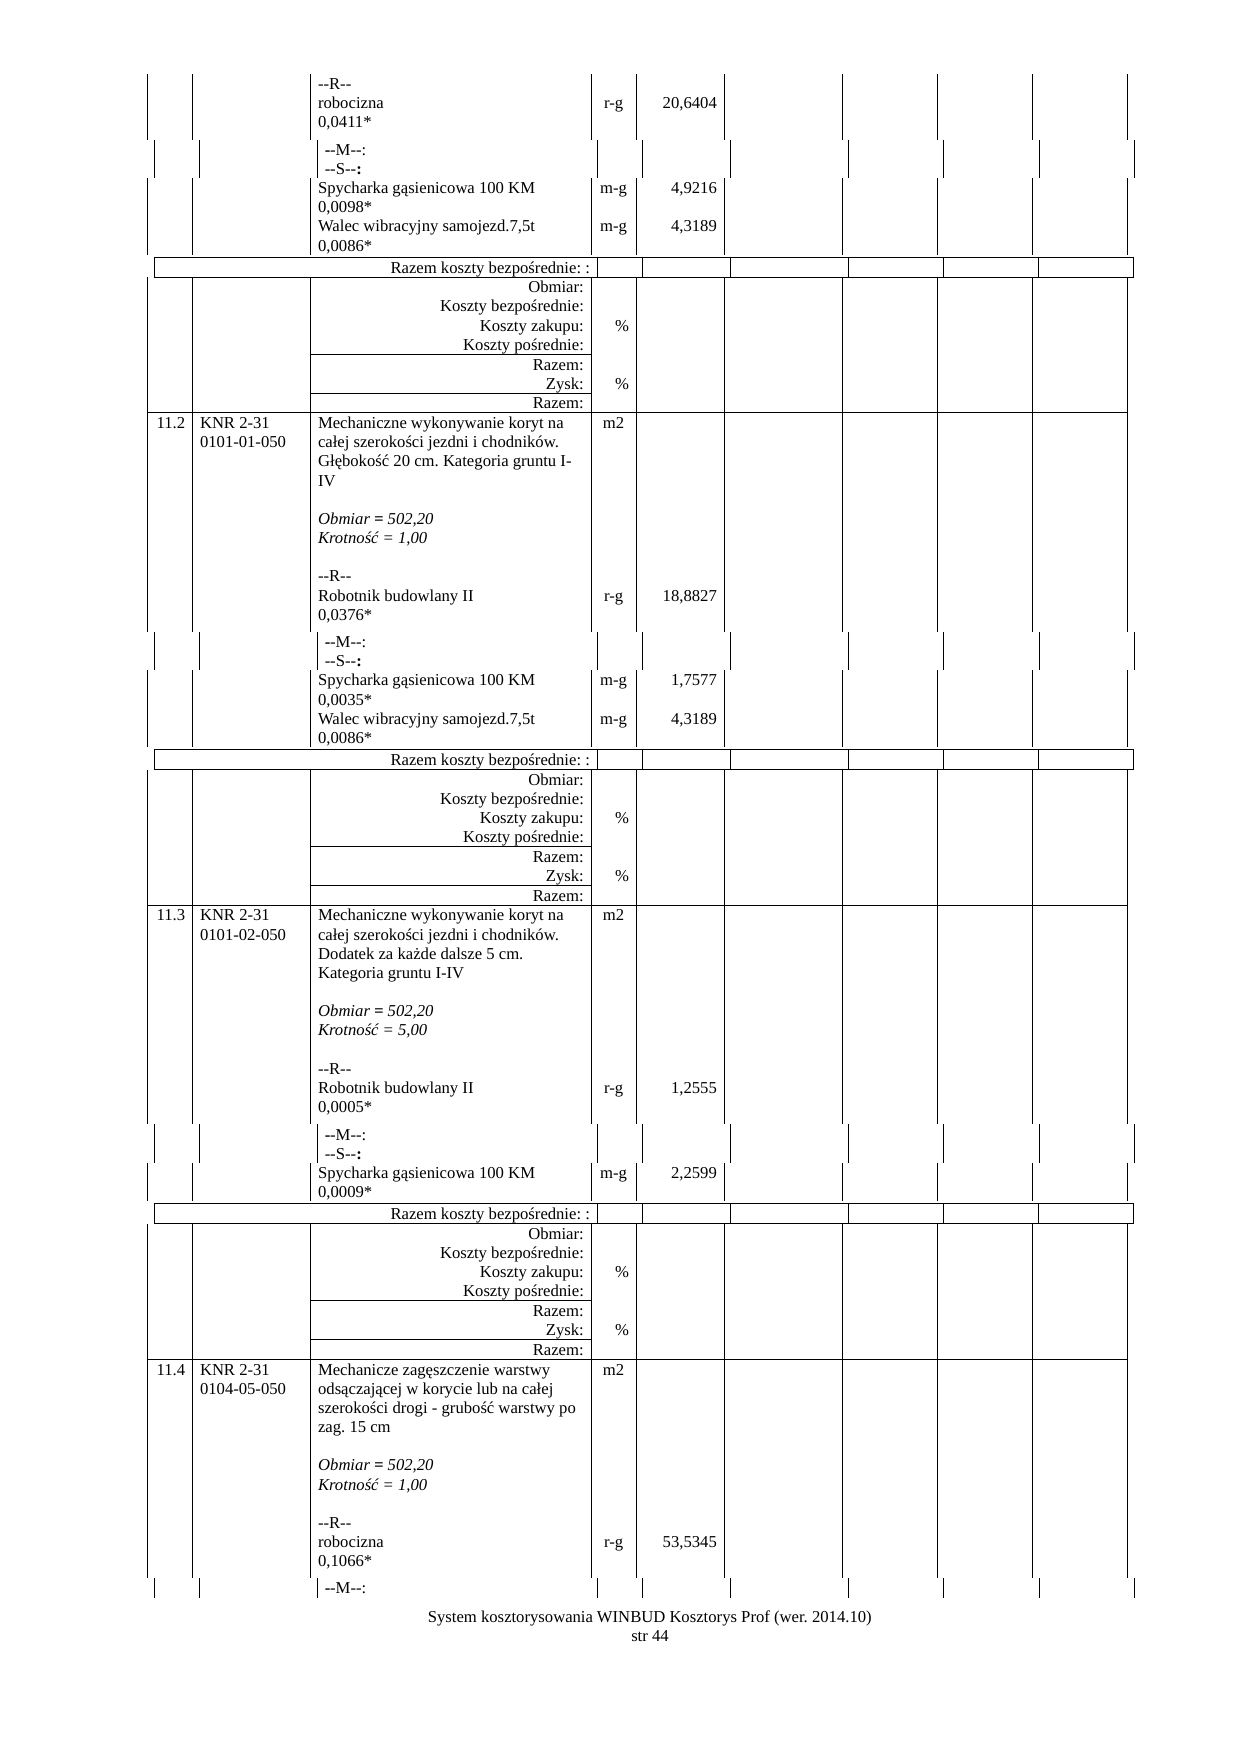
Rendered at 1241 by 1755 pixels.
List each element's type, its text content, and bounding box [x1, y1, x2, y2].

table_cell Razem: [311, 1340, 591, 1359]
table_cell [637, 1339, 724, 1359]
table_cell [148, 1059, 192, 1078]
table_cell [725, 1281, 842, 1300]
table_cell [592, 1339, 636, 1359]
table_cell [725, 709, 842, 747]
table_cell [148, 1300, 192, 1320]
table_cell [849, 651, 943, 670]
table_cell [843, 374, 937, 393]
table_cell [725, 1513, 842, 1532]
table_cell [1040, 159, 1134, 178]
table_header [598, 632, 642, 651]
table_header [155, 1578, 199, 1597]
table_cell [843, 585, 937, 632]
table_cell Razem: [311, 886, 591, 905]
table_cell [1033, 93, 1127, 139]
table_cell [193, 296, 310, 315]
table_header [843, 1163, 937, 1201]
table_cell [731, 1144, 848, 1163]
table_header Spycharka gąsienicowa 100 KM 0,0035* [311, 670, 591, 708]
table_cell [592, 1300, 636, 1320]
table_cell [725, 296, 842, 315]
table_cell [637, 1320, 724, 1339]
table_header [200, 1578, 317, 1597]
table_cell [1033, 1513, 1127, 1532]
table_header [944, 1124, 1039, 1143]
table_cell [637, 335, 724, 354]
table_cell Razem: [311, 847, 591, 866]
table_header [843, 670, 937, 708]
table_cell --R-- [311, 1059, 591, 1078]
table_header [1039, 1204, 1133, 1223]
table_cell r-g [592, 1532, 636, 1578]
table_header m-g [592, 178, 636, 216]
table_cell [843, 315, 937, 334]
table_cell [148, 1243, 192, 1262]
table_cell [938, 93, 1032, 139]
table_cell Zysk: [311, 866, 591, 885]
table_cell m2 [592, 413, 636, 566]
table_header [725, 670, 842, 708]
table_cell Zysk: [311, 1320, 591, 1339]
table_cell Koszty pośrednie: [311, 1281, 591, 1300]
table_cell 1,2555 [637, 1078, 724, 1124]
table_header [148, 1224, 192, 1243]
table_cell [1033, 413, 1127, 566]
table_cell [725, 374, 842, 393]
table_cell [637, 1059, 724, 1078]
table_cell [843, 93, 937, 139]
table_header [944, 1204, 1038, 1223]
table_header [1040, 1124, 1134, 1143]
table_cell --S--: [318, 159, 597, 178]
table_cell [148, 709, 192, 747]
table_cell [193, 827, 310, 846]
table_header [1033, 178, 1127, 216]
table_cell [637, 906, 724, 1058]
table_header [643, 258, 730, 277]
table_cell Koszty bezpośrednie: [311, 1243, 591, 1262]
table_cell [725, 585, 842, 632]
table_cell [193, 1513, 310, 1532]
table_cell [200, 651, 317, 670]
table_header m-g [592, 670, 636, 708]
table_header [193, 1163, 310, 1201]
table_cell [938, 1059, 1032, 1078]
table_header [1039, 258, 1133, 277]
table_header --M--: [318, 1124, 597, 1143]
table_cell [938, 1262, 1032, 1281]
table_cell [592, 335, 636, 354]
table_cell [1033, 566, 1127, 585]
table_cell [1033, 354, 1127, 373]
table_cell r-g [592, 93, 636, 139]
table_header [731, 750, 848, 769]
table_cell [148, 1078, 192, 1124]
table_header Razem koszty bezpośrednie: : [155, 258, 597, 277]
table_cell [592, 296, 636, 315]
table_cell [843, 789, 937, 808]
table_header Obmiar: [311, 278, 591, 296]
table_cell [148, 1532, 192, 1578]
table_cell [200, 1144, 317, 1163]
table_header [1039, 750, 1133, 769]
table_header Obmiar: [311, 1224, 591, 1243]
table_cell Robotnik budowlany II 0,0376* [311, 585, 591, 632]
table_header 4,9216 [637, 178, 724, 216]
table_header m-g [592, 1163, 636, 1201]
table_cell % [592, 1262, 636, 1281]
table_cell [193, 1339, 310, 1359]
table_cell [938, 585, 1032, 632]
table_cell [1033, 393, 1127, 412]
table_cell [637, 789, 724, 808]
table_header [1040, 632, 1134, 651]
table_cell [731, 651, 848, 670]
table_header [643, 140, 730, 159]
table_cell Koszty zakupu: [311, 1262, 591, 1281]
table_header [598, 258, 642, 277]
table_cell [1033, 1532, 1127, 1578]
table_header [598, 1578, 642, 1597]
table_header [155, 140, 199, 159]
table_header [592, 770, 636, 789]
table_cell [843, 1513, 937, 1532]
table_header Razem koszty bezpośrednie: : [155, 1204, 597, 1223]
table_cell [148, 585, 192, 632]
table_cell Koszty pośrednie: [311, 335, 591, 354]
table_cell [1033, 74, 1127, 93]
table_cell [1033, 709, 1127, 747]
table_cell [938, 1281, 1032, 1300]
table_header [598, 1204, 642, 1223]
table_header [938, 178, 1032, 216]
table_cell [938, 808, 1032, 827]
table_header [193, 670, 310, 708]
table_cell [193, 1320, 310, 1339]
table_cell Koszty pośrednie: [311, 827, 591, 846]
table_cell [643, 651, 730, 670]
table_header [193, 178, 310, 216]
table_cell Razem: [311, 355, 591, 373]
table_cell [843, 335, 937, 354]
table_cell r-g [592, 585, 636, 632]
table_header [643, 1578, 730, 1597]
table_cell [193, 885, 310, 905]
table_cell [938, 393, 1032, 412]
table_cell [148, 315, 192, 334]
table_header [938, 278, 1032, 296]
table_header [849, 1578, 943, 1597]
table_cell r-g [592, 1078, 636, 1124]
table_cell [843, 1262, 937, 1281]
table_cell Zysk: [311, 374, 591, 393]
table_cell [725, 413, 842, 566]
table_header [938, 1224, 1032, 1243]
table_cell [843, 906, 937, 1058]
table_header [725, 178, 842, 216]
table_cell [1033, 374, 1127, 393]
table_cell [155, 1144, 199, 1163]
table_cell [592, 827, 636, 846]
table_cell [843, 827, 937, 846]
table_cell [725, 354, 842, 373]
table_cell [843, 1339, 937, 1359]
table_cell [193, 1262, 310, 1281]
table_cell [938, 566, 1032, 585]
table_cell [193, 709, 310, 747]
table_cell --S--: [318, 1144, 597, 1163]
table_header [598, 750, 642, 769]
table_cell [725, 93, 842, 139]
table_cell [637, 1262, 724, 1281]
table_cell [938, 1078, 1032, 1124]
table_cell [1033, 1360, 1127, 1513]
table_cell [944, 159, 1039, 178]
table_cell [148, 393, 192, 412]
table_cell [938, 827, 1032, 846]
table_cell [1033, 846, 1127, 866]
table_cell Razem: [311, 394, 591, 412]
table_cell [938, 74, 1032, 93]
table_cell [643, 159, 730, 178]
table_cell [1033, 827, 1127, 846]
table_cell [938, 906, 1032, 1058]
table_header [725, 278, 842, 296]
table_cell [148, 1320, 192, 1339]
table_cell [643, 1144, 730, 1163]
table_header [148, 1163, 192, 1201]
table_header [592, 278, 636, 296]
table_header [938, 670, 1032, 708]
table_header [843, 770, 937, 789]
table_cell [592, 566, 636, 585]
table_cell m-g [592, 216, 636, 254]
table_cell [944, 1144, 1039, 1163]
table_cell [725, 1243, 842, 1262]
table_cell [637, 315, 724, 334]
table_cell [637, 1513, 724, 1532]
table_cell [938, 1320, 1032, 1339]
table_header [944, 632, 1039, 651]
table_header [200, 1124, 317, 1143]
table_cell [843, 1320, 937, 1339]
table_cell [200, 159, 317, 178]
table_cell [637, 827, 724, 846]
table_cell [1033, 885, 1127, 905]
table_header [637, 1224, 724, 1243]
table_cell [849, 1144, 943, 1163]
table_cell [637, 808, 724, 827]
table_cell [725, 906, 842, 1058]
table_cell [193, 866, 310, 885]
table_header [637, 278, 724, 296]
table_cell [843, 1281, 937, 1300]
table_cell [637, 1243, 724, 1262]
table_cell [938, 1513, 1032, 1532]
table_header [637, 770, 724, 789]
table_cell Razem: [311, 1301, 591, 1320]
table_cell [637, 566, 724, 585]
table_cell --R-- [311, 74, 591, 93]
table_cell [148, 1513, 192, 1532]
table_cell 11.3 [148, 906, 192, 1058]
table_cell Koszty zakupu: [311, 808, 591, 827]
table_cell % [592, 374, 636, 393]
table_header [938, 1163, 1032, 1201]
table_cell [843, 1300, 937, 1320]
table_cell [148, 1262, 192, 1281]
table_header --M--: [318, 1578, 597, 1597]
table_cell --S--: [318, 651, 597, 670]
table_header [938, 770, 1032, 789]
table_cell [637, 1300, 724, 1320]
table_header 2,2599 [637, 1163, 724, 1201]
table_cell [148, 335, 192, 354]
table_cell [148, 374, 192, 393]
table_header Razem koszty bezpośrednie: : [155, 750, 597, 769]
table_cell [637, 866, 724, 885]
table_cell [843, 885, 937, 905]
table_cell [592, 354, 636, 373]
table_cell [1033, 1262, 1127, 1281]
table_cell [938, 296, 1032, 315]
table_cell [849, 159, 943, 178]
table_header [193, 278, 310, 296]
table_cell [1033, 1243, 1127, 1262]
table_header [1033, 1224, 1127, 1243]
table_header [155, 632, 199, 651]
table_cell [148, 216, 192, 254]
table_cell 53,5345 [637, 1532, 724, 1578]
table_cell Koszty bezpośrednie: [311, 789, 591, 808]
table_cell [938, 374, 1032, 393]
table_cell [193, 808, 310, 827]
table_cell Walec wibracyjny samojezd.7,5t 0,0086* [311, 709, 591, 747]
table_cell [725, 1532, 842, 1578]
table_cell [725, 1320, 842, 1339]
table_cell Robotnik budowlany II 0,0005* [311, 1078, 591, 1124]
table_cell [1033, 1059, 1127, 1078]
table_cell [725, 393, 842, 412]
table_cell [193, 93, 310, 139]
table_cell Mechanicze zagęszczenie warstwy odsączającej w korycie lub na całej szerokości drogi - grubość warstwy po zag. 15 cm Obmiar = 502,20 Krotność = 1,00 [311, 1360, 591, 1513]
table_cell [1033, 1078, 1127, 1124]
table_cell [1033, 335, 1127, 354]
table_cell [843, 1243, 937, 1262]
table_cell [592, 1513, 636, 1532]
table_cell [725, 1300, 842, 1320]
table_cell % [592, 866, 636, 885]
table_cell [637, 885, 724, 905]
table_cell Mechaniczne wykonywanie koryt na całej szerokości jezdni i chodników. Głębokość 20 cm. Kategoria gruntu I-IV Obmiar = 502,20 Krotność = 1,00 [311, 413, 591, 566]
table_header [155, 1124, 199, 1143]
table_cell [938, 216, 1032, 254]
table_cell [938, 1339, 1032, 1359]
table_cell 18,8827 [637, 585, 724, 632]
table_cell [843, 846, 937, 866]
table_cell [938, 1243, 1032, 1262]
table_header [849, 750, 943, 769]
table_cell 20,6404 [637, 93, 724, 139]
table_cell [725, 335, 842, 354]
table_header [1040, 140, 1134, 159]
table_cell % [592, 315, 636, 334]
table_cell [592, 1243, 636, 1262]
table_cell m2 [592, 1360, 636, 1513]
table_cell [725, 846, 842, 866]
table_cell Koszty bezpośrednie: [311, 296, 591, 315]
table_cell [725, 1059, 842, 1078]
table_header [193, 1224, 310, 1243]
table_cell [938, 1360, 1032, 1513]
table_cell % [592, 1320, 636, 1339]
table_header [148, 670, 192, 708]
table_cell [193, 354, 310, 373]
table_cell [938, 885, 1032, 905]
table_cell [598, 1144, 642, 1163]
table_cell [193, 1078, 310, 1124]
table_header [849, 632, 943, 651]
table_cell [148, 808, 192, 827]
table_cell [1033, 866, 1127, 885]
table_cell [725, 866, 842, 885]
table_header [731, 1578, 848, 1597]
table_cell [193, 374, 310, 393]
table_cell [1040, 1144, 1134, 1163]
table_header [193, 770, 310, 789]
table_cell [725, 1078, 842, 1124]
table_cell [148, 827, 192, 846]
table_cell [1033, 1300, 1127, 1320]
table_header [598, 140, 642, 159]
table_cell [148, 846, 192, 866]
table_header [944, 750, 1038, 769]
table_cell [148, 866, 192, 885]
table_header [849, 1124, 943, 1143]
table_header [725, 770, 842, 789]
table_cell 4,3189 [637, 216, 724, 254]
table_cell [843, 866, 937, 885]
table_cell [193, 789, 310, 808]
table_cell [155, 651, 199, 670]
table_header [1033, 1163, 1127, 1201]
table_cell [725, 1360, 842, 1513]
table_cell 11.4 [148, 1360, 192, 1513]
table_cell [193, 393, 310, 412]
table_cell [731, 159, 848, 178]
table_cell [193, 315, 310, 334]
table_cell Mechaniczne wykonywanie koryt na całej szerokości jezdni i chodników. Dodatek za każde dalsze 5 cm. Kategoria gruntu I-IV Obmiar = 502,20 Krotność = 5,00 [311, 906, 591, 1058]
table_header [849, 258, 943, 277]
table_cell [193, 846, 310, 866]
table_header [1033, 278, 1127, 296]
table_header [200, 140, 317, 159]
table_header [643, 632, 730, 651]
table_header [1040, 1578, 1134, 1597]
table_header [1033, 670, 1127, 708]
table_cell [637, 1281, 724, 1300]
table_cell Koszty zakupu: [311, 315, 591, 334]
table_cell [725, 74, 842, 93]
table_cell [592, 393, 636, 412]
table_cell [843, 709, 937, 747]
table_cell [725, 315, 842, 334]
table_header [1033, 770, 1127, 789]
table_cell [938, 866, 1032, 885]
table_cell [148, 1281, 192, 1300]
table_cell [843, 413, 937, 566]
table_cell [1033, 1320, 1127, 1339]
table_cell [725, 216, 842, 254]
table_header [849, 140, 943, 159]
table_cell [938, 354, 1032, 373]
table_header [200, 632, 317, 651]
table_cell [944, 651, 1039, 670]
table_cell [938, 709, 1032, 747]
table_cell [1033, 216, 1127, 254]
table_header [944, 140, 1039, 159]
table_cell [193, 74, 310, 93]
table_header 1,7577 [637, 670, 724, 708]
table_header [598, 1124, 642, 1143]
table_cell KNR 2-31 0104-05-050 [193, 1360, 310, 1513]
table_cell [725, 808, 842, 827]
table_cell [193, 566, 310, 585]
table_cell 4,3189 [637, 709, 724, 747]
table_header [148, 277, 192, 296]
table_cell [598, 651, 642, 670]
table_cell [843, 1532, 937, 1578]
table_cell [725, 566, 842, 585]
table_cell [148, 789, 192, 808]
table_cell [843, 1360, 937, 1513]
table_cell [193, 216, 310, 254]
table_cell [843, 808, 937, 827]
table_cell [1033, 906, 1127, 1058]
table_cell [155, 159, 199, 178]
table_header [643, 1204, 730, 1223]
table_cell [843, 296, 937, 315]
table_header --M--: [318, 140, 597, 159]
table_header --M--: [318, 632, 597, 651]
table_cell m2 [592, 906, 636, 1058]
table_header [731, 1204, 848, 1223]
table_cell [938, 789, 1032, 808]
table_header Spycharka gąsienicowa 100 KM 0,0009* [311, 1163, 591, 1201]
table_cell KNR 2-31 0101-02-050 [193, 906, 310, 1058]
table_header [731, 140, 848, 159]
table_header [843, 178, 937, 216]
table_cell [193, 1532, 310, 1578]
table_cell [148, 566, 192, 585]
table_cell [637, 354, 724, 373]
table_cell [637, 1360, 724, 1513]
table_cell robocizna 0,0411* [311, 93, 591, 139]
table_header [843, 1224, 937, 1243]
table_header [944, 258, 1038, 277]
table_cell [843, 393, 937, 412]
table_cell [637, 74, 724, 93]
table_cell [148, 354, 192, 373]
table_header [148, 178, 192, 216]
table_cell [938, 315, 1032, 334]
table_cell [938, 846, 1032, 866]
table_cell [592, 789, 636, 808]
table_cell [592, 1059, 636, 1078]
table_cell --R-- [311, 1513, 591, 1532]
table_cell [592, 1281, 636, 1300]
table_cell [938, 1532, 1032, 1578]
table_cell [1033, 315, 1127, 334]
table_cell [193, 1059, 310, 1078]
table_cell [938, 335, 1032, 354]
table_cell [843, 354, 937, 373]
table_cell [843, 1059, 937, 1078]
table_cell [1033, 296, 1127, 315]
table_cell [637, 393, 724, 412]
table_cell [725, 1339, 842, 1359]
table_cell [592, 74, 636, 93]
table_cell [148, 74, 192, 93]
table_cell [843, 1078, 937, 1124]
table_cell [1033, 808, 1127, 827]
table_cell [938, 413, 1032, 566]
table_cell 11.2 [148, 413, 192, 566]
table_cell [938, 1300, 1032, 1320]
table_cell [725, 885, 842, 905]
table_cell [193, 1243, 310, 1262]
table_cell [148, 93, 192, 139]
table_cell [843, 74, 937, 93]
table_cell --R-- [311, 566, 591, 585]
table_cell robocizna 0,1066* [311, 1532, 591, 1578]
table_cell [592, 846, 636, 866]
table_cell [725, 789, 842, 808]
table_cell [637, 296, 724, 315]
table_header [725, 1224, 842, 1243]
table_cell [592, 885, 636, 905]
table_cell [598, 159, 642, 178]
table_header [731, 1124, 848, 1143]
table_cell [725, 827, 842, 846]
table_cell [193, 585, 310, 632]
table_header [643, 1124, 730, 1143]
table_header [731, 632, 848, 651]
table_cell [1033, 1281, 1127, 1300]
table_header [731, 258, 848, 277]
table_cell [193, 335, 310, 354]
table_cell [725, 1262, 842, 1281]
table_cell [148, 1339, 192, 1359]
table_header [592, 1224, 636, 1243]
table_cell [1033, 1339, 1127, 1359]
table_cell [843, 566, 937, 585]
table_cell [193, 1300, 310, 1320]
table_header [944, 1578, 1039, 1597]
table_cell [148, 885, 192, 905]
table_header [643, 750, 730, 769]
table_header [849, 1204, 943, 1223]
table_header [843, 278, 937, 296]
table_cell % [592, 808, 636, 827]
table_cell [1033, 789, 1127, 808]
table_cell Walec wibracyjny samojezd.7,5t 0,0086* [311, 216, 591, 254]
table_header Spycharka gąsienicowa 100 KM 0,0098* [311, 178, 591, 216]
table_cell [1040, 651, 1134, 670]
table_cell [193, 1281, 310, 1300]
table_cell [637, 374, 724, 393]
table_header [725, 1163, 842, 1201]
table_cell [843, 216, 937, 254]
table_cell [1033, 585, 1127, 632]
table_cell [637, 413, 724, 566]
table_cell KNR 2-31 0101-01-050 [193, 413, 310, 566]
table_cell m-g [592, 709, 636, 747]
table_header Obmiar: [311, 770, 591, 789]
table_cell [637, 846, 724, 866]
table_header [148, 770, 192, 789]
table_cell [148, 296, 192, 315]
